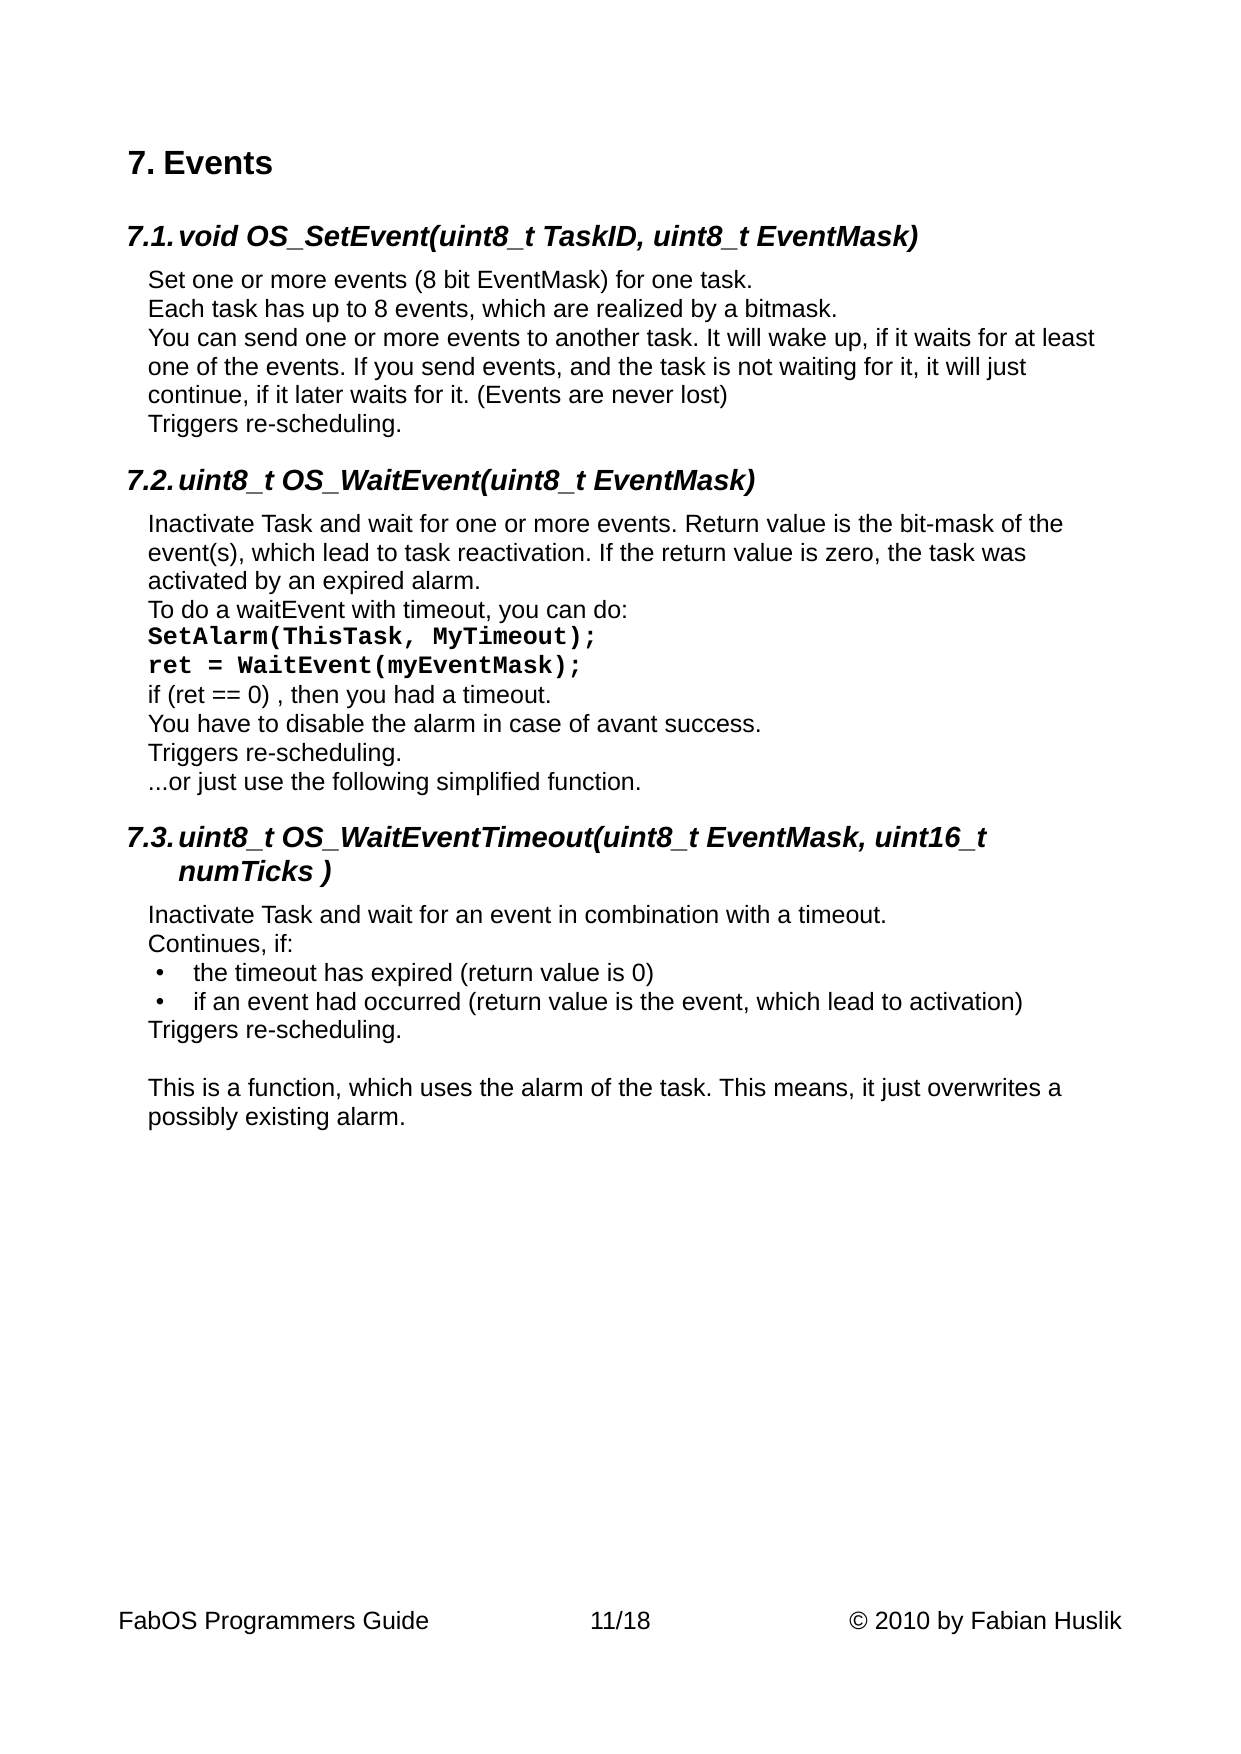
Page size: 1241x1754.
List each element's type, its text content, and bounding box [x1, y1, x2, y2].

list the timeout has expired (return value is 0) [156, 958, 1122, 986]
text Set one or more events (8 bit EventMask) for one task. [148, 265, 1122, 294]
text This is a function, which uses the alarm of the task. This means, it just overwrites a possibly existing alarm. [148, 1073, 1122, 1130]
text SetAlarm(ThisTask, MyTimeout); ret = WaitEvent(myEventMask); [148, 624, 1122, 681]
text You have to disable the alarm in case of avant success. [148, 709, 1122, 738]
subtitle uint8_t OS_WaitEvent(uint8_t EventMask) [118, 463, 1122, 496]
text Triggers re-scheduling. [148, 1015, 1122, 1044]
text Inactivate Task and wait for an event in combination with a timeout. [148, 900, 1122, 929]
text Continues, if: [148, 929, 1122, 958]
text Inactivate Task and wait for one or more events. Return value is the bit-mask of the event(s), which lead to task reactivation. If the return value is zero, the task was activated by an expired alarm. [148, 509, 1122, 595]
subtitle Events [118, 143, 1122, 182]
text To do a waitEvent with timeout, you can do: [148, 595, 1122, 624]
text Triggers re-scheduling. [148, 409, 1122, 438]
text ...or just use the following simplified function. [148, 767, 1122, 796]
list if an event had occurred (return value is the event, which lead to activation) [156, 986, 1122, 1015]
text Each task has up to 8 events, which are realized by a bitmask. [148, 294, 1122, 323]
text Triggers re-scheduling. [148, 738, 1122, 767]
subtitle void OS_SetEvent(uint8_t TaskID, uint8_t EventMask) [118, 219, 1122, 253]
text You can send one or more events to another task. It will wake up, if it waits for at least one of the events. If you send events, and the task is not waiting for it, it will just continue, if it later waits for it. (Events are never lost) [148, 323, 1122, 409]
subtitle uint8_t OS_WaitEventTimeout(uint8_t EventMask, uint16_t numTicks ) [118, 821, 1122, 888]
text if (ret == 0) , then you had a timeout. [148, 681, 1122, 709]
